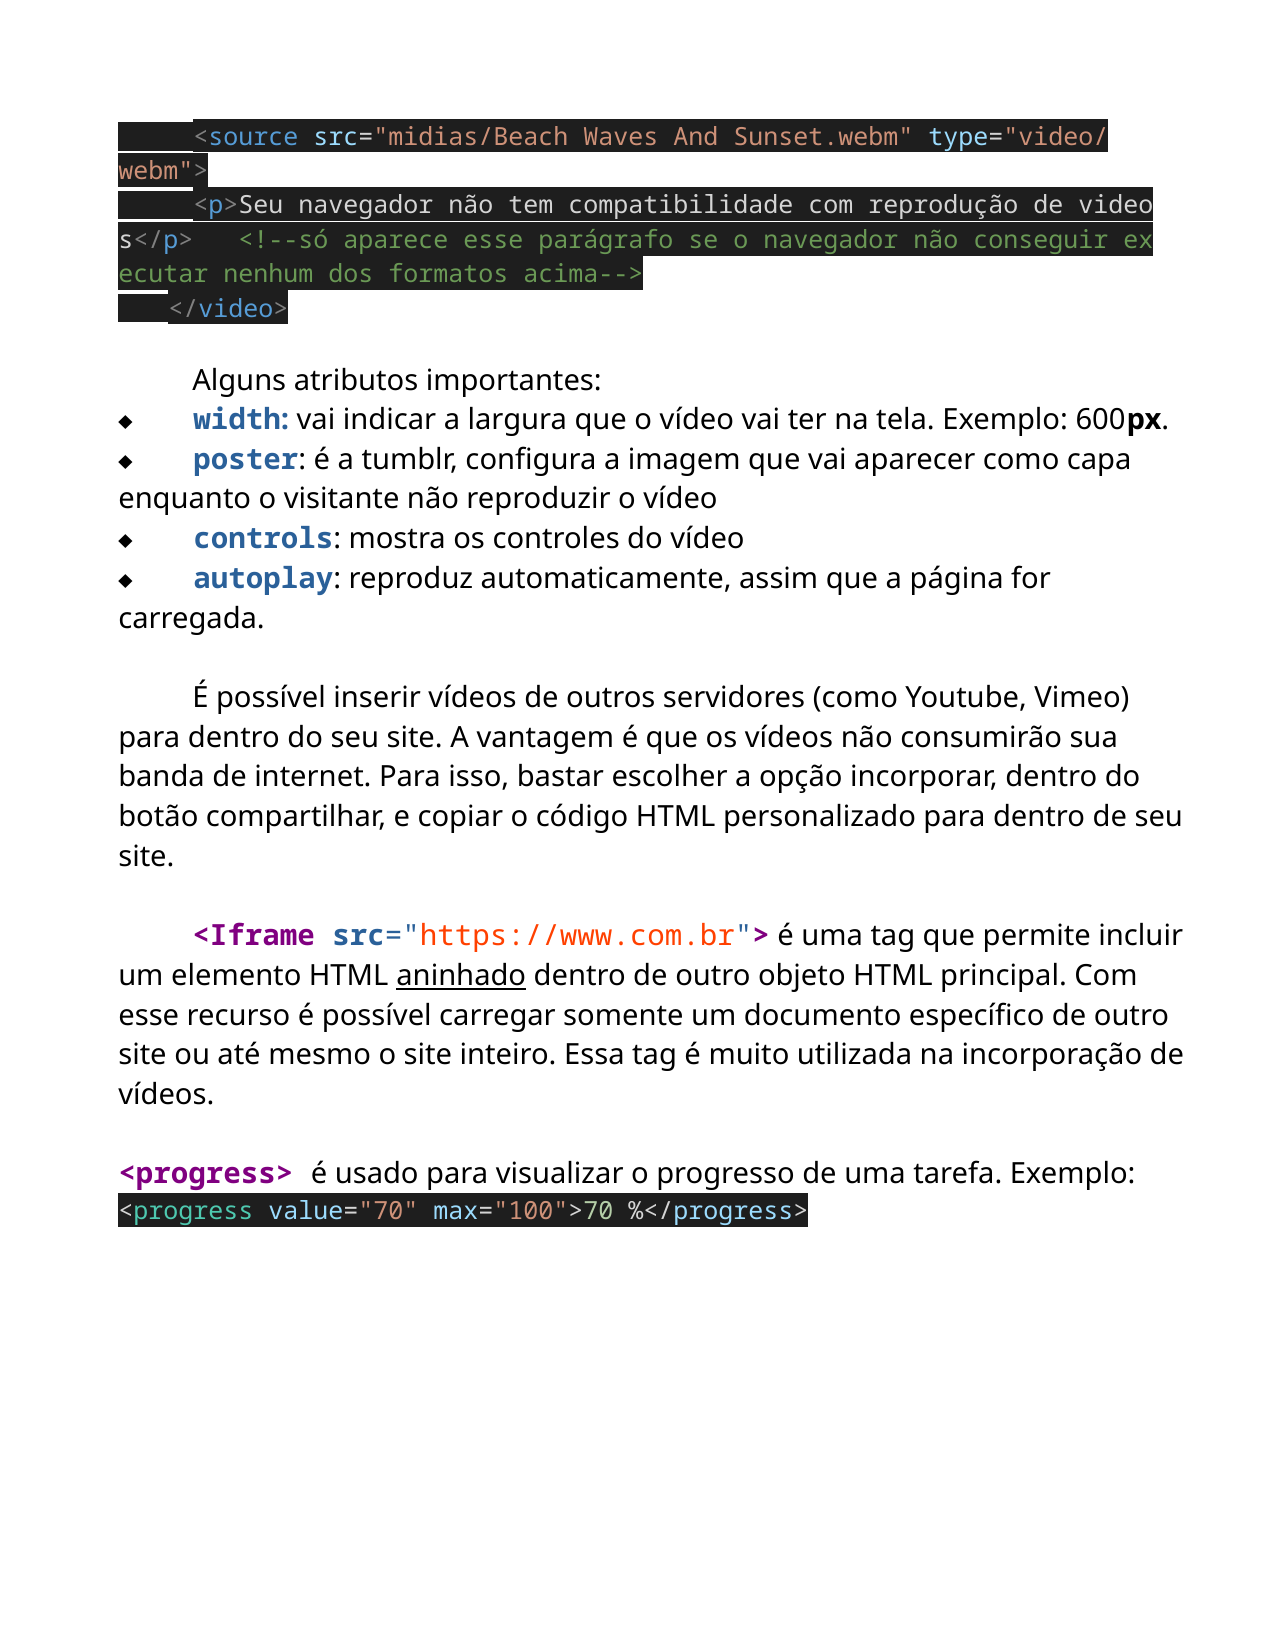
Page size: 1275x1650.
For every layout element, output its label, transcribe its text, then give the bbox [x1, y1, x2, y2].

text Alguns atributos importantes: [118, 359, 1198, 398]
text <Iframe src="https://www.com.br"> é uma tag que permite incluir um elemento HTML aninhado dentro de outro objeto HTML principal. Com esse recurso é possível carregar somente um documento específico de outro site ou até mesmo o site inteiro. Essa tag é muito utilizada na incorporação de vídeos. [118, 914, 1198, 1113]
text </video> [118, 290, 1157, 324]
text <source src="midias/Beach Waves And Sunset.webm" type="video/webm"> [118, 118, 1157, 187]
text É possível inserir vídeos de outros servidores (como Youtube, Vimeo) para dentro do seu site. A vantagem é que os vídeos não consumirão sua banda de internet. Para isso, bastar escolher a opção incorporar, dentro do botão compartilhar, e copiar o código HTML personalizado para dentro de seu site. [118, 676, 1198, 875]
text <p>Seu navegador não tem compatibilidade com reprodução de videos</p> <!--só aparece esse parágrafo se o navegador não conseguir executar nenhum dos formatos acima--> [118, 187, 1157, 290]
list width: vai indicar a largura que o vídeo vai ter na tela. Exemplo: 600px. [118, 398, 1198, 438]
text <progress> é usado para visualizar o progresso de uma tarefa. Exemplo: [118, 1152, 1198, 1192]
list controls: mostra os controles do vídeo [118, 517, 1198, 557]
list autoplay: reproduz automaticamente, assim que a página for carregada. [118, 557, 1198, 637]
list poster: é a tumblr, configura a imagem que vai aparecer como capa enquanto o visitante não reproduzir o vídeo [118, 438, 1198, 517]
text <progress value="70" max="100">70 %</progress> [118, 1192, 1198, 1227]
